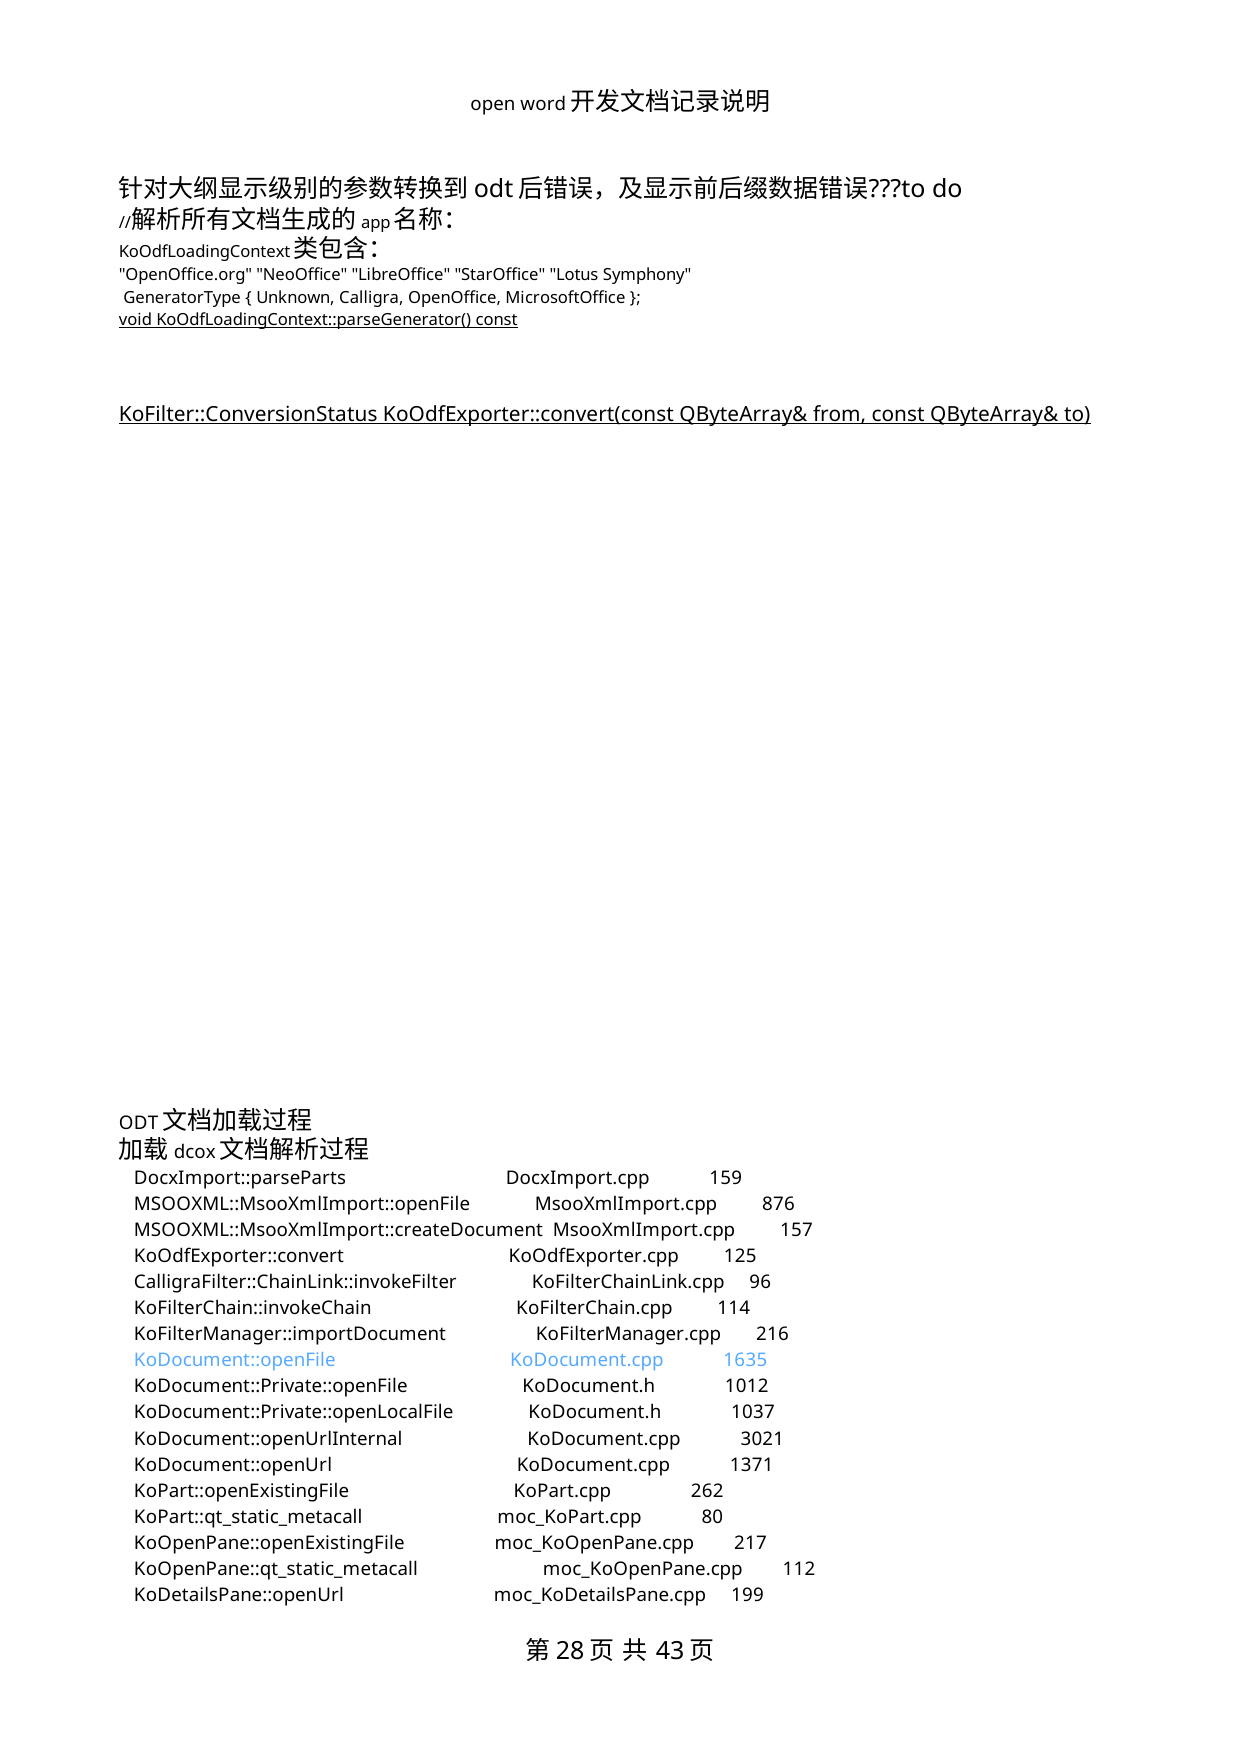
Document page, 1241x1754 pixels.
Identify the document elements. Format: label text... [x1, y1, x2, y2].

text void KoOdfLoadingContext::parseGenerator() const [119, 308, 1121, 331]
text KoDocument::openUrl KoDocument.cpp 1371 [119, 1451, 1121, 1477]
text MSOOXML::MsooXmlImport::createDocument MsooXmlImport.cpp 157 [119, 1216, 1121, 1242]
text DocxImport::parseParts DocxImport.cpp 159 [119, 1164, 1121, 1190]
text KoOdfExporter::convert KoOdfExporter.cpp 125 [119, 1242, 1121, 1268]
text KoPart::qt_static_metacall moc_KoPart.cpp 80 [119, 1503, 1121, 1529]
text KoDocument::Private::openFile KoDocument.h 1012 [119, 1372, 1121, 1398]
text 加载dcox文档解析过程 [119, 1135, 1121, 1164]
text KoFilter::ConversionStatus KoOdfExporter::convert(const QByteArray& from, const QByteArray& to) [119, 398, 1121, 427]
text KoOpenPane::qt_static_metacall moc_KoOpenPane.cpp 112 [119, 1555, 1121, 1581]
text CalligraFilter::ChainLink::invokeFilter KoFilterChainLink.cpp 96 [119, 1268, 1121, 1294]
text KoDocument::openUrlInternal KoDocument.cpp 3021 [119, 1424, 1121, 1451]
text KoFilterChain::invokeChain KoFilterChain.cpp 114 [119, 1294, 1121, 1320]
text GeneratorType { Unknown, Calligra, OpenOffice, MicrosoftOffice }; [119, 286, 1121, 308]
text "OpenOffice.org" "NeoOffice" "LibreOffice" "StarOffice" "Lotus Symphony" [119, 263, 1121, 286]
text KoFilterManager::importDocument KoFilterManager.cpp 216 [119, 1320, 1121, 1346]
text KoDocument::Private::openLocalFile KoDocument.h 1037 [119, 1398, 1121, 1424]
text MSOOXML::MsooXmlImport::openFile MsooXmlImport.cpp 876 [119, 1190, 1121, 1216]
text 针对大纲显示级别的参数转换到odt后错误，及显示前后缀数据错误???to do [119, 171, 1121, 205]
text KoOdfLoadingContext类包含： [119, 234, 1121, 263]
text KoPart::openExistingFile KoPart.cpp 262 [119, 1477, 1121, 1503]
text KoDetailsPane::openUrl moc_KoDetailsPane.cpp 199 [119, 1581, 1121, 1607]
text ODT文档加载过程 [119, 1106, 1121, 1135]
text KoOpenPane::openExistingFile moc_KoOpenPane.cpp 217 [119, 1529, 1121, 1555]
text //解析所有文档生成的app名称： [119, 205, 1121, 234]
text KoDocument::openFile KoDocument.cpp 1635 [119, 1346, 1121, 1372]
